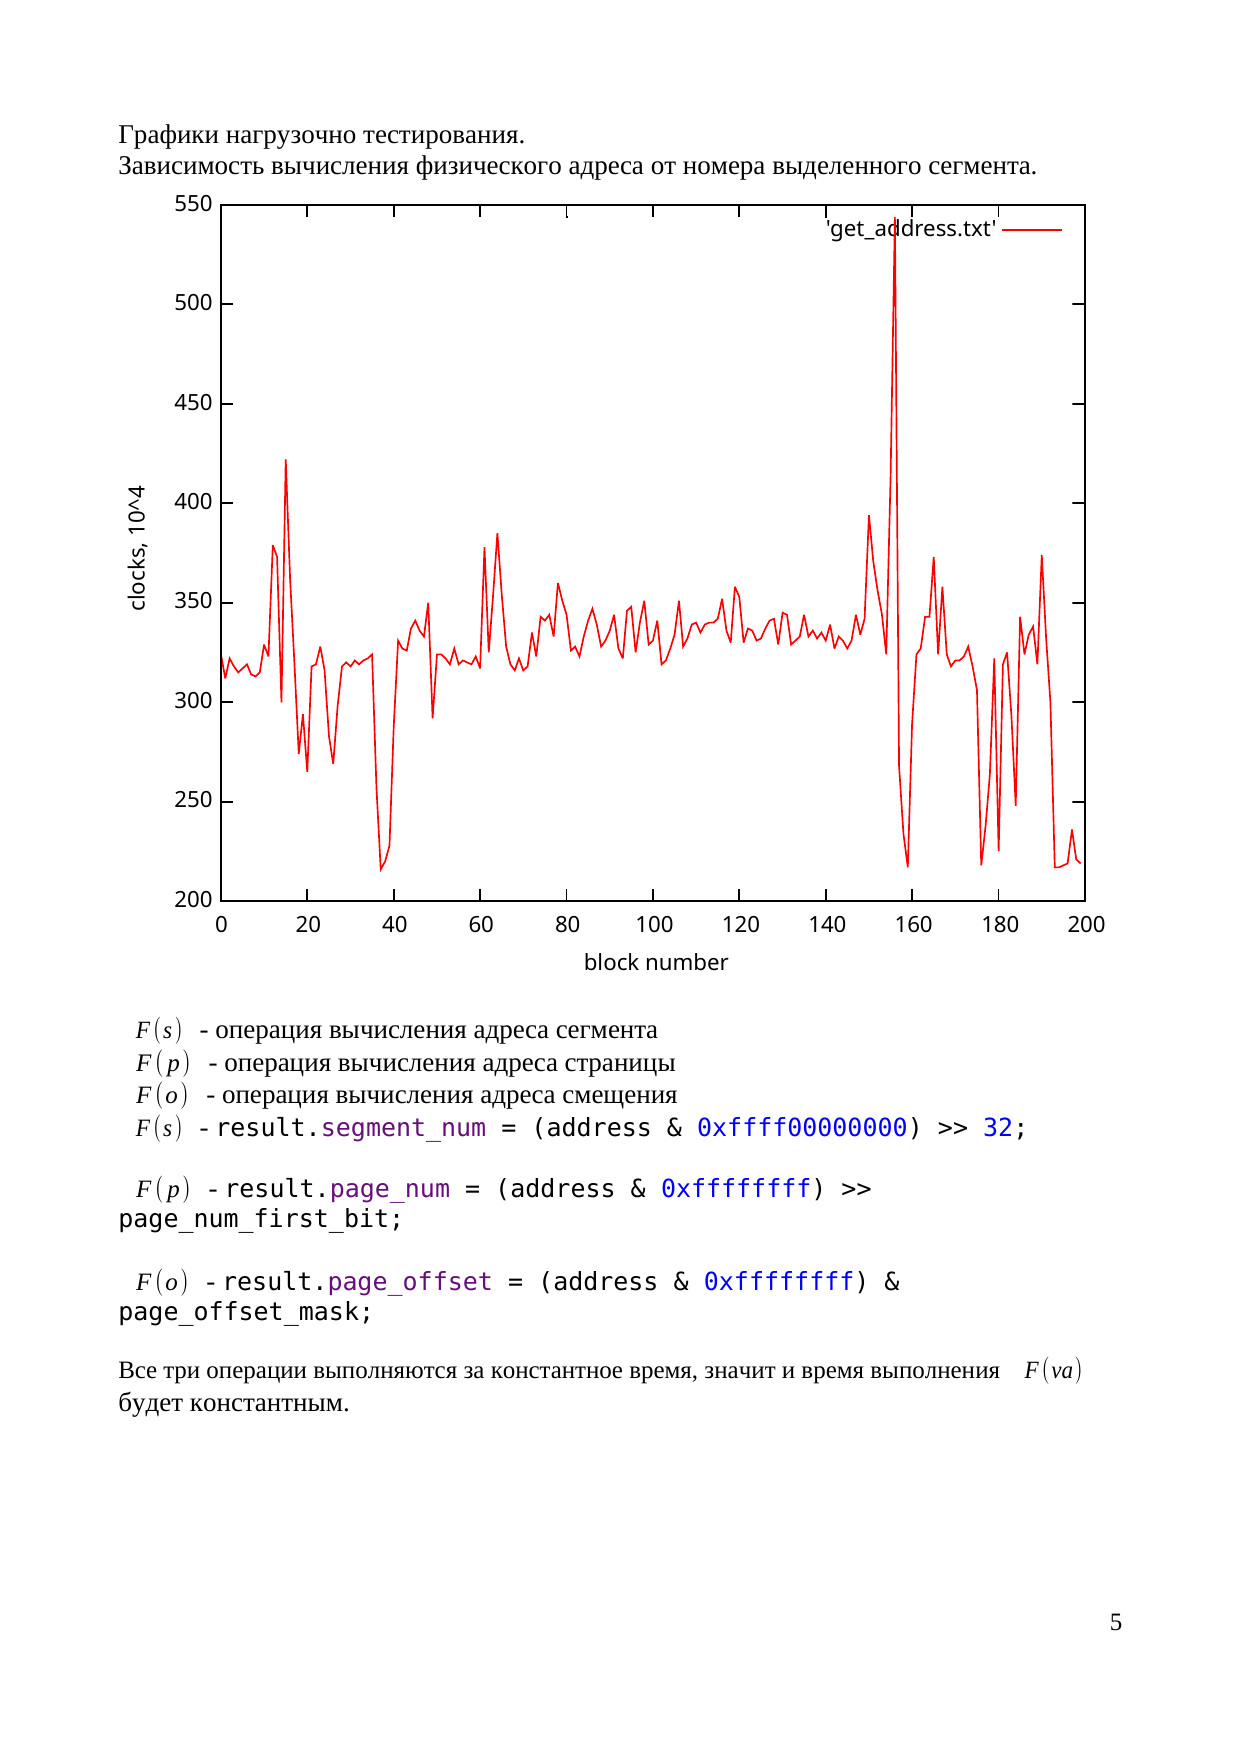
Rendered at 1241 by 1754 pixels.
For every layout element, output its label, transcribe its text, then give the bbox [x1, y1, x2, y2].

text - result.page_num = (address & 0xffffffff) >> page_num_first_bit; [118, 1172, 1122, 1234]
text - операция вычисления адреса страницы [118, 1046, 1122, 1078]
text - операция вычисления адреса смещения [118, 1078, 1122, 1111]
text - result.segment_num = (address & 0xffff00000000) >> 32; [118, 1111, 1122, 1143]
text - result.page_offset = (address & 0xffffffff) & page_offset_mask; [118, 1265, 1122, 1327]
text будет константным. [118, 1386, 1122, 1417]
text Все три операции выполняются за константное время, значит и время выполнения [118, 1355, 1122, 1386]
text - операция вычисления адреса сегмента [118, 1013, 1122, 1046]
text Зависимость вычисления физического адреса от номера выделенного сегмента. [118, 149, 1122, 180]
text Графики нагрузочно тестирования. [118, 118, 1122, 149]
